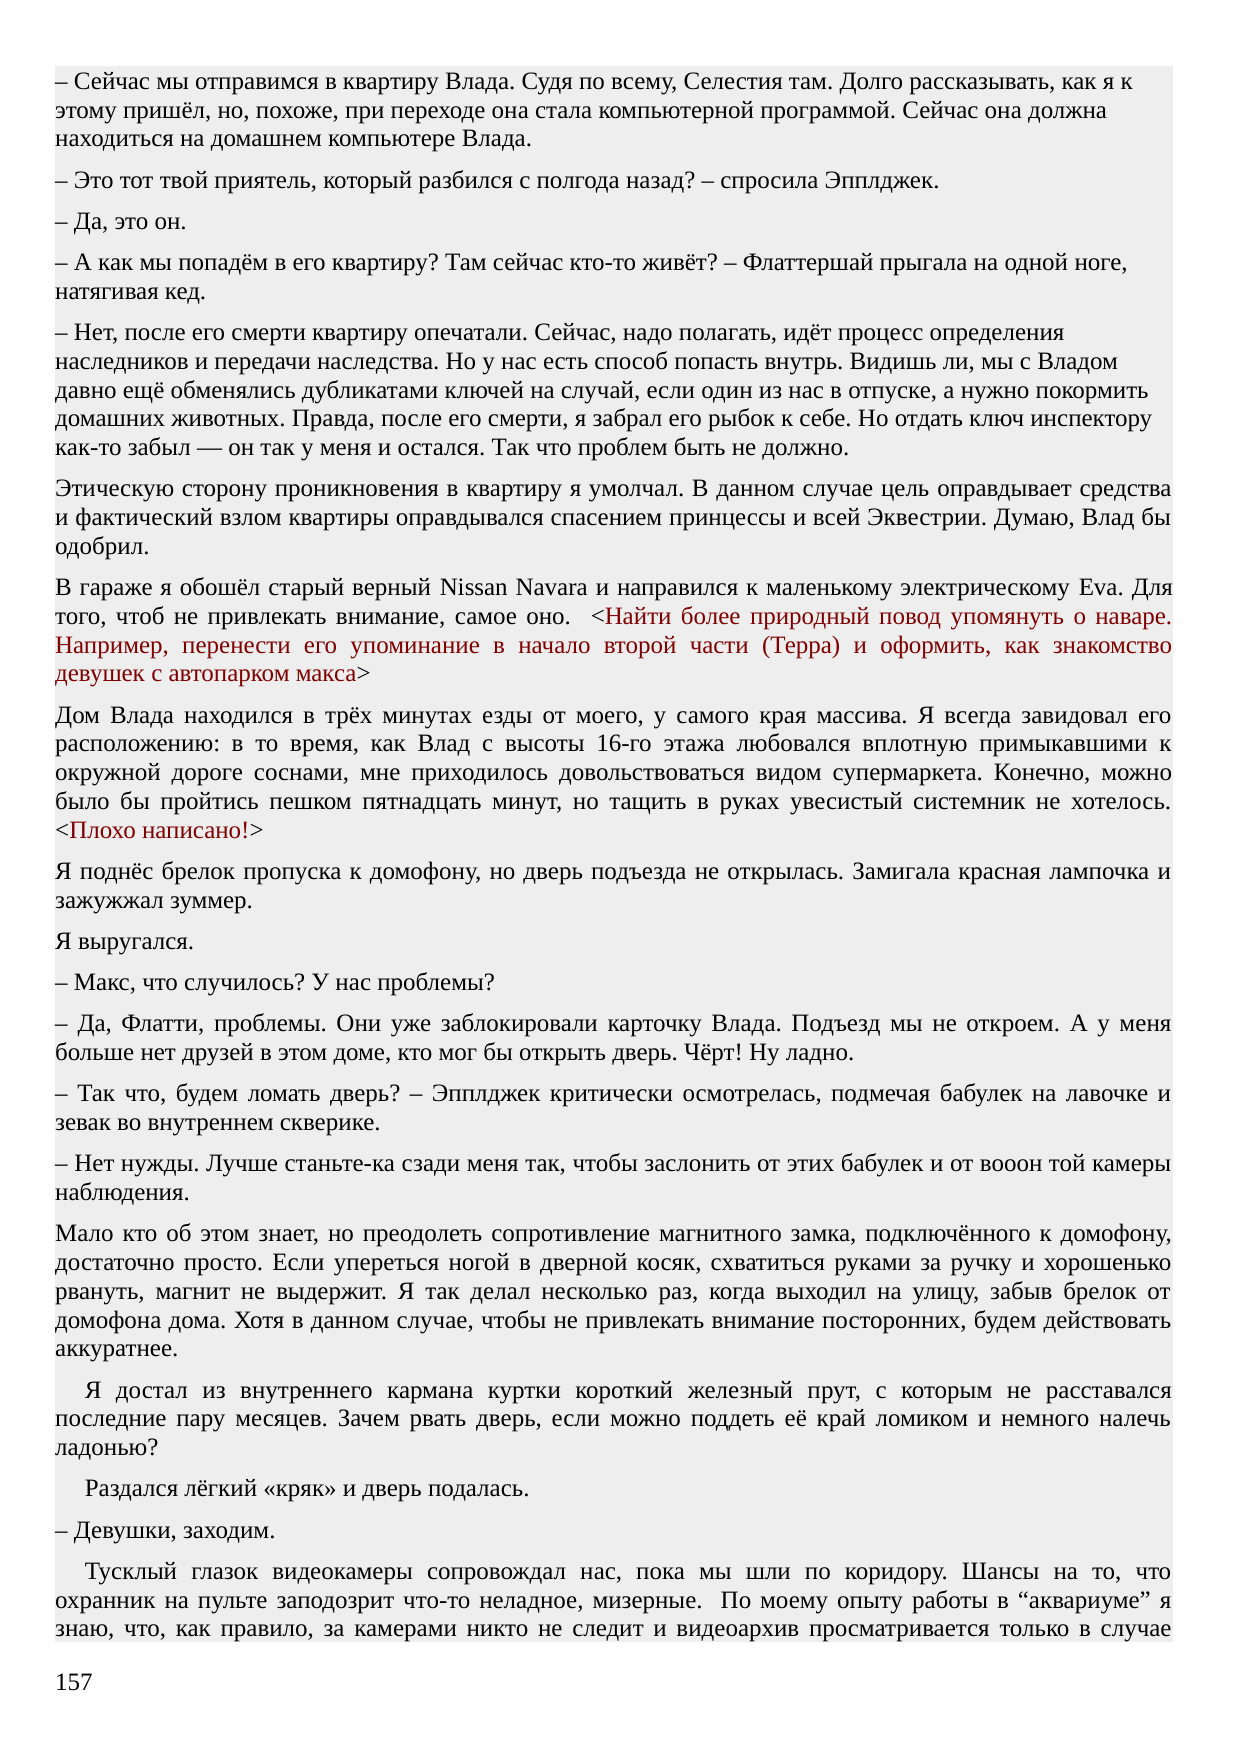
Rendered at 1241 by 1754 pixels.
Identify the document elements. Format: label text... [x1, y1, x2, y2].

text – Сейчас мы отправимся в квартиру Влада. Судя по всему, Селестия там. Долго рассказывать, как я к этому пришёл, но, похоже, при переходе она стала компьютерной программой. Сейчас она должна находиться на домашнем компьютере Влада. [55, 66, 1173, 152]
text – Так что, будем ломать дверь? – Эпплджек критически осмотрелась, подмечая бабулек на лавочке и зевак во внутреннем скверике. [55, 1078, 1173, 1136]
list Мало кто об этом знает, но преодолеть сопротивление магнитного замка, подключённого к домофону, достаточно просто. Если упереться ногой в дверной косяк, схватиться руками за ручку и хорошенько рвануть, магнит не выдержит. Я так делал несколько раз, когда выходил на улицу, забыв брелок от домофона дома. Хотя в данном случае, чтобы не привлекать внимание посторонних, будем действовать аккуратнее. [55, 1218, 1173, 1362]
text Раздался лёгкий «кряк» и дверь подалась. [55, 1473, 1173, 1502]
text Я поднёс брелок пропуска к домофону, но дверь подъезда не открылась. Замигала красная лампочка и зажужжал зуммер. [55, 856, 1173, 913]
text – Нет нужды. Лучше станьте-ка сзади меня так, чтобы заслонить от этих бабулек и от вооон той камеры наблюдения. [55, 1148, 1173, 1206]
text Я выругался. [55, 926, 1173, 955]
text – Макс, что случилось? У нас проблемы? [55, 967, 1173, 996]
text – Нет, после его смерти квартиру опечатали. Сейчас, надо полагать, идёт процесс определения наследников и передачи наследства. Но у нас есть способ попасть внутрь. Видишь ли, мы с Владом давно ещё обменялись дубликатами ключей на случай, если один из нас в отпуске, а нужно покормить домашних животных. Правда, после его смерти, я забрал его рыбок к себе. Но отдать ключ инспектору как-то забыл — он так у меня и остался. Так что проблем быть не должно. [55, 317, 1173, 461]
text – Девушки, заходим. [55, 1515, 1173, 1543]
text – Да, это он. [55, 206, 1173, 235]
text – А как мы попадём в его квартиру? Там сейчас кто-то живёт? – Флаттершай прыгала на одной ноге, натягивая кед. [55, 247, 1173, 305]
text Этическую сторону проникновения в квартиру я умолчал. В данном случае цель оправдывает средства и фактический взлом квартиры оправдывался спасением принцессы и всей Эквестрии. Думаю, Влад бы одобрил. [55, 473, 1173, 560]
text Тусклый глазок видеокамеры сопровождал нас, пока мы шли по коридору. Шансы на то, что охранник на пульте заподозрит что-то неладное, мизерные. По моему опыту работы в “аквариуме” я знаю, что, как правило, за камерами никто не следит и видеоархив просматривается только в случае [55, 1556, 1173, 1642]
text – Это тот твой приятель, который разбился с полгода назад? – спросила Эпплджек. [55, 165, 1173, 193]
text В гараже я обошёл старый верный Nissan Navara и направился к маленькому электрическому Eva. Для того, чтоб не привлекать внимание, самое оно. <Найти более природный повод упомянуть о наваре. Например, перенести его упоминание в начало второй части (Терра) и оформить, как знакомство девушек с автопарком макса> [55, 572, 1173, 687]
text Дом Влада находился в трёх минутах езды от моего, у самого края массива. Я всегда завидовал его расположению: в то время, как Влад с высоты 16-го этажа любовался вплотную примыкавшими к окружной дороге соснами, мне приходилось довольствоваться видом супермаркета. Конечно, можно было бы пройтись пешком пятнадцать минут, но тащить в руках увесистый системник не хотелось. <Плохо написано!> [55, 700, 1173, 843]
text – Да, Флатти, проблемы. Они уже заблокировали карточку Влада. Подъезд мы не откроем. А у меня больше нет друзей в этом доме, кто мог бы открыть дверь. Чёрт! Ну ладно. [55, 1008, 1173, 1066]
text Я достал из внутреннего кармана куртки короткий железный прут, с которым не расставался последние пару месяцев. Зачем рвать дверь, если можно поддеть её край ломиком и немного налечь ладонью? [55, 1375, 1173, 1461]
